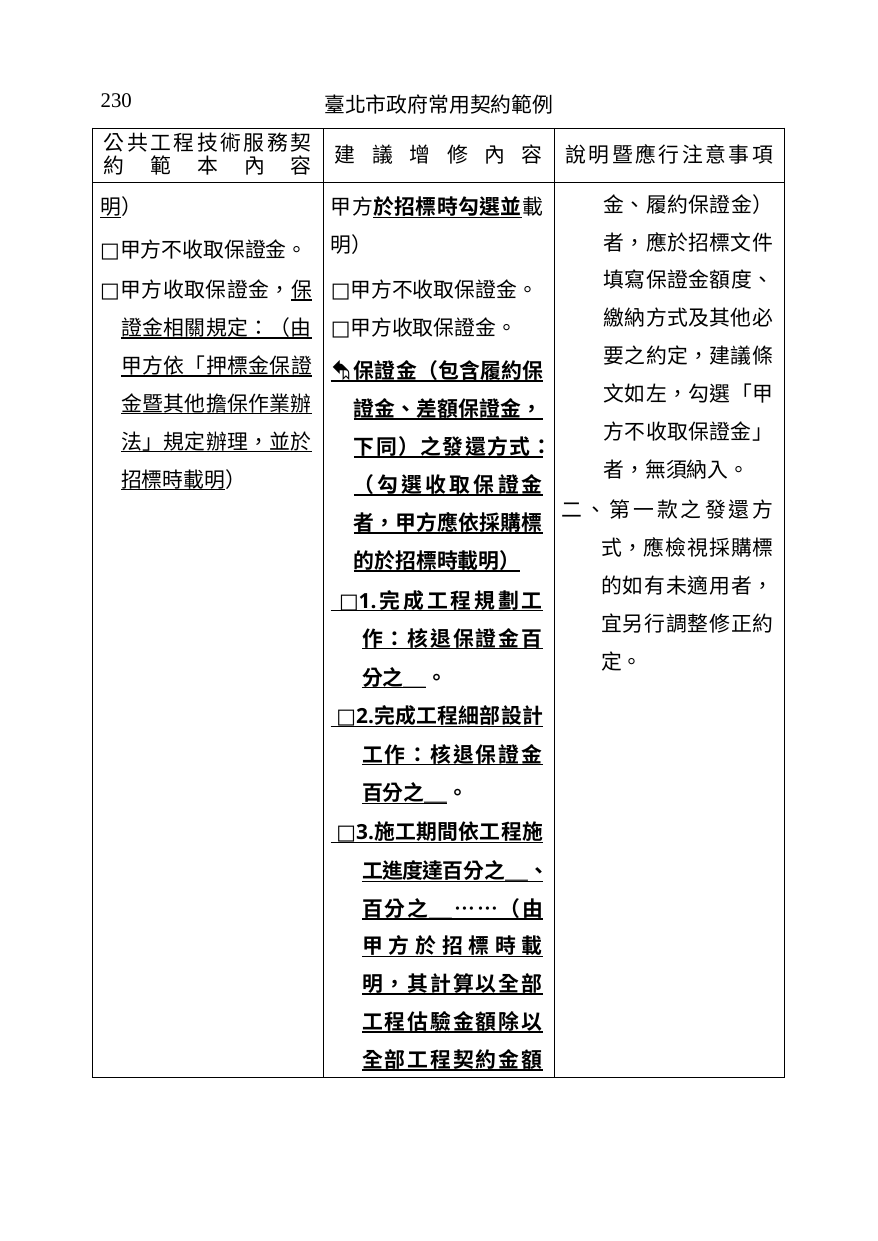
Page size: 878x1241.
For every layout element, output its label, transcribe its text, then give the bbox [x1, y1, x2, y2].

table_header 公共工程技術服務契約範本內容 [93, 129, 323, 182]
table_cell 金、履約保證金）者，應於招標文件填寫保證金額度、繳納方式及其他必要之約定，建議條文如左，勾選「甲方不收取保證金」者，無須納入。 二、第一款之發還方式，應檢視採購標的如有未適用者，宜另行調整修正約定。 [555, 183, 784, 1077]
table_cell 明） □甲方不收取保證金。 □甲方收取保證金，保證金相關規定：（由甲方依「押標金保證金暨其他擔保作業辦法」規定辦理，並於招標時載明） [93, 183, 323, 1077]
table_cell 甲方於招標時勾選並載明） □甲方不收取保證金。 □甲方收取保證金。 保證金（包含履約保證金、差額保證金，下同）之發還方式：（勾選收取保證金者，甲方應依採購標的於招標時載明） □1.完成工程規劃工作：核退保證金百分之＿。 □2.完成工程細部設計工作：核退保證金百分之＿。 □3.施工期間依工程施工進度達百分之＿、百分之＿……（由甲方於招標時載明，其計算以全部工程估驗金額除以全部工程契約金額 [324, 183, 554, 1077]
table_header 說明暨應行注意事項 [555, 129, 784, 182]
table_header 建議增修內容 [324, 129, 554, 182]
